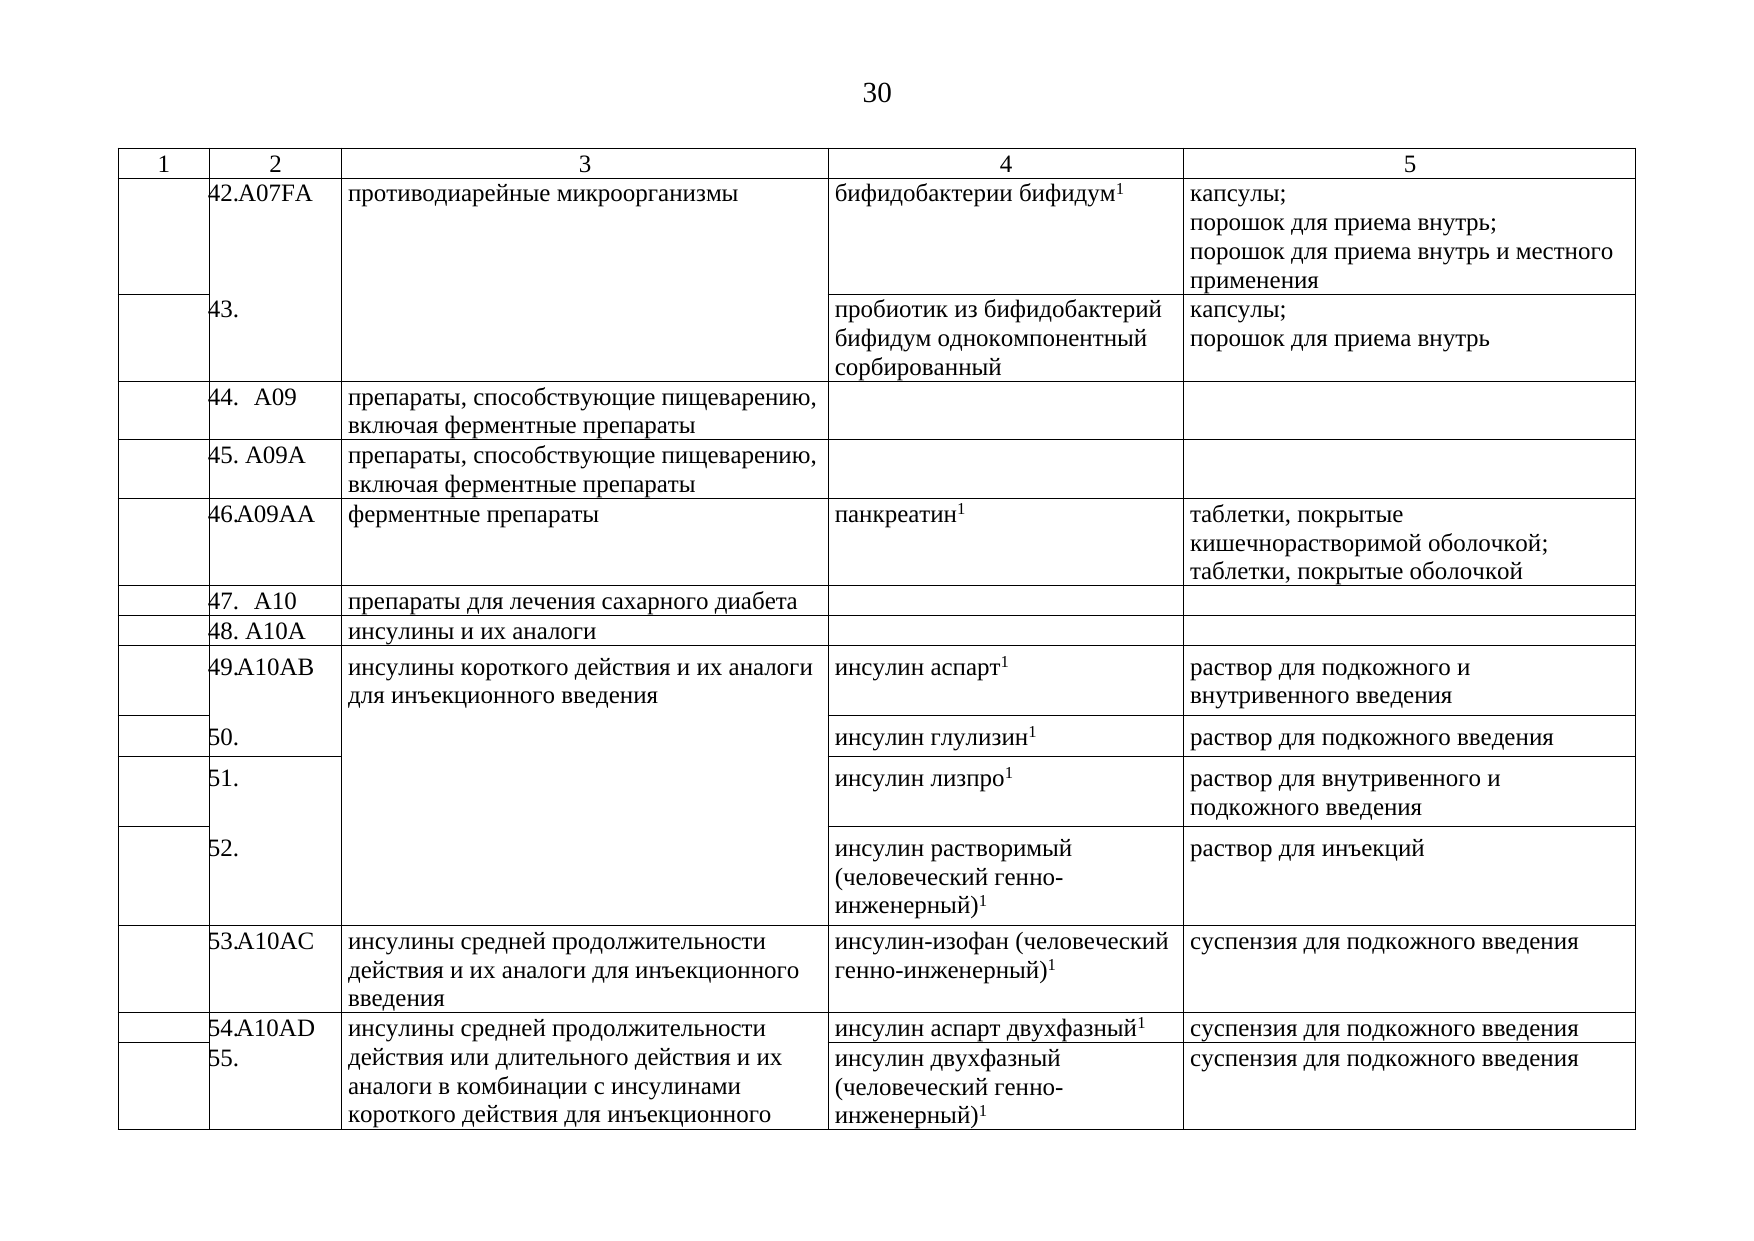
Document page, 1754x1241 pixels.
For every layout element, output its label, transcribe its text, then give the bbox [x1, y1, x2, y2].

table_cell препараты, способствующие пищеварению, включая ферментные препараты [342, 440, 828, 498]
table_cell [119, 1043, 209, 1129]
table_cell [119, 646, 209, 715]
table_cell суспензия для подкожного введения [1184, 926, 1635, 1012]
table_cell суспензия для подкожного введения [1184, 1013, 1635, 1042]
table_header 2 [210, 149, 341, 177]
table_cell инсулин аспарт двухфазный1 [829, 1013, 1183, 1042]
table_cell A09AA [210, 499, 341, 585]
table_cell раствор для подкожного и внутривенного введения [1184, 646, 1635, 715]
table_cell раствор для инъекций [1184, 827, 1635, 925]
table_header 1 [119, 149, 209, 177]
table_cell [119, 616, 209, 645]
table_cell [119, 586, 209, 615]
table_cell капсулы; порошок для приема внутрь; порошок для приема внутрь и местного применения [1184, 179, 1635, 293]
table_cell [119, 827, 209, 925]
table_cell инсулин-изофан (человеческий генно-инженерный)1 [829, 926, 1183, 1012]
table_cell [119, 440, 209, 498]
table_cell [119, 295, 209, 381]
table_cell раствор для подкожного введения [1184, 716, 1635, 756]
table_cell [829, 440, 1183, 498]
table_cell инсулины средней продолжительности действия или длительного действия и их аналоги в комбинации с инсулинами короткого действия для инъекционного [342, 1013, 828, 1129]
table_cell инсулины и их аналоги [342, 616, 828, 645]
table_cell инсулины средней продолжительности действия и их аналоги для инъекционного введения [342, 926, 828, 1012]
table_cell A10AC [210, 926, 341, 1012]
table_cell [1184, 586, 1635, 615]
table_cell [829, 382, 1183, 439]
table_cell [119, 382, 209, 439]
table_cell инсулин двухфазный (человеческий генно-инженерный)1 [829, 1043, 1183, 1129]
table_cell A10A [210, 616, 341, 645]
table_header 5 [1184, 149, 1635, 177]
table_cell таблетки, покрытые кишечнорастворимой оболочкой; таблетки, покрытые оболочкой [1184, 499, 1635, 585]
table_cell раствор для внутривенного и подкожного введения [1184, 757, 1635, 826]
table_cell суспензия для подкожного введения [1184, 1043, 1635, 1129]
table_header 3 [342, 149, 828, 177]
table_header 4 [829, 149, 1183, 177]
table_cell [119, 499, 209, 585]
table_cell противодиарейные микроорганизмы [342, 179, 828, 293]
table_cell [119, 179, 209, 293]
table_cell [119, 757, 209, 826]
table_cell пробиотик из бифидобактерий бифидум однокомпонентный сорбированный [829, 295, 1183, 381]
table_cell [119, 1013, 209, 1042]
table_cell инсулин растворимый (человеческий генно-инженерный)1 [829, 827, 1183, 925]
table_cell инсулины короткого действия и их аналоги для инъекционного введения [342, 646, 828, 925]
table_cell капсулы; порошок для приема внутрь [1184, 295, 1635, 381]
table_cell [1184, 382, 1635, 439]
table_cell [119, 716, 209, 756]
table_cell препараты, способствующие пищеварению, включая ферментные препараты [342, 382, 828, 439]
table_cell A07FA [210, 179, 341, 293]
table_cell [210, 777, 216, 785]
table_cell [119, 926, 209, 1012]
table_cell препараты для лечения сахарного диабета [342, 586, 828, 615]
table_cell A10AD [210, 1013, 341, 1129]
table_cell [210, 757, 341, 925]
table_cell A10AB [210, 646, 341, 715]
table_cell [1184, 440, 1635, 498]
table_cell инсулин глулизин1 [829, 716, 1183, 756]
table_cell ферментные препараты [342, 499, 828, 585]
table_cell A09 [210, 382, 341, 439]
table_cell [210, 847, 216, 855]
table_cell инсулин лизпро1 [829, 757, 1183, 826]
table_cell [829, 616, 1183, 645]
table_cell [210, 736, 216, 744]
table_cell A10 [210, 586, 341, 615]
table_cell панкреатин1 [829, 499, 1183, 585]
table_cell [210, 294, 341, 381]
table_cell [1184, 616, 1635, 645]
table_cell [342, 294, 828, 381]
table_cell [210, 715, 341, 756]
table_cell [829, 586, 1183, 615]
table_cell бифидобактерии бифидум1 [829, 179, 1183, 293]
table_cell A09A [210, 440, 341, 498]
table_cell инсулин аспарт1 [829, 646, 1183, 715]
